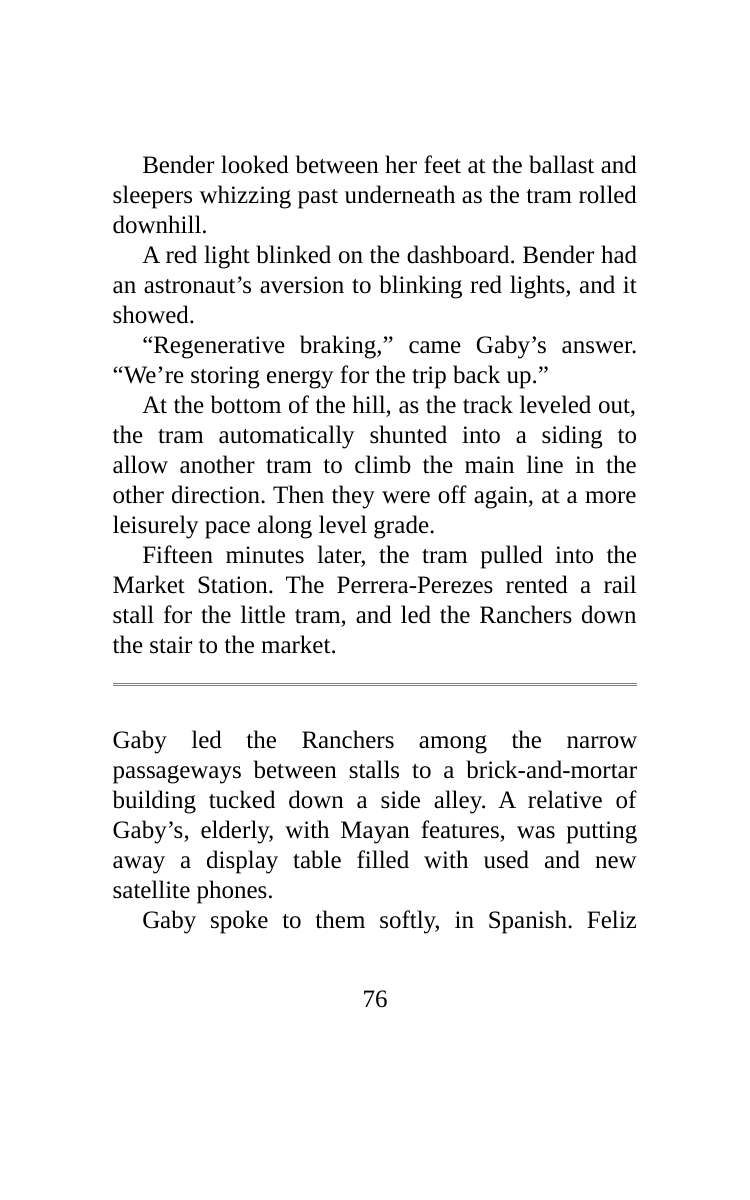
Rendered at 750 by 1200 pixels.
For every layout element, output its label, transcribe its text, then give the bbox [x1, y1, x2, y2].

text Bender looked between her feet at the ballast and sleepers whizzing past underneath as the tram rolled downhill. [112, 150, 637, 240]
text “Regenerative braking,” came Gaby’s answer. “We’re storing energy for the trip back up.” [112, 330, 637, 390]
text Gaby spoke to them softly, in Spanish. Feliz [112, 904, 637, 934]
text A red light blinked on the dashboard. Bender had an astronaut’s aversion to blinking red lights, and it showed. [112, 240, 637, 330]
text Gaby led the Ranchers among the narrow passageways between stalls to a brick-and-mortar building tucked down a side alley. A relative of Gaby’s, elderly, with Mayan features, was putting away a display table filled with used and new satellite phones. [112, 724, 637, 904]
text Fifteen minutes later, the tram pulled into the Market Station. The Perrera-Perezes rented a rail stall for the little tram, and led the Ranchers down the stair to the market. [112, 540, 637, 660]
text At the bottom of the hill, as the track leveled out, the tram automatically shunted into a siding to allow another tram to climb the main line in the other direction. Then they were off again, at a more leisurely pace along level grade. [112, 390, 637, 540]
